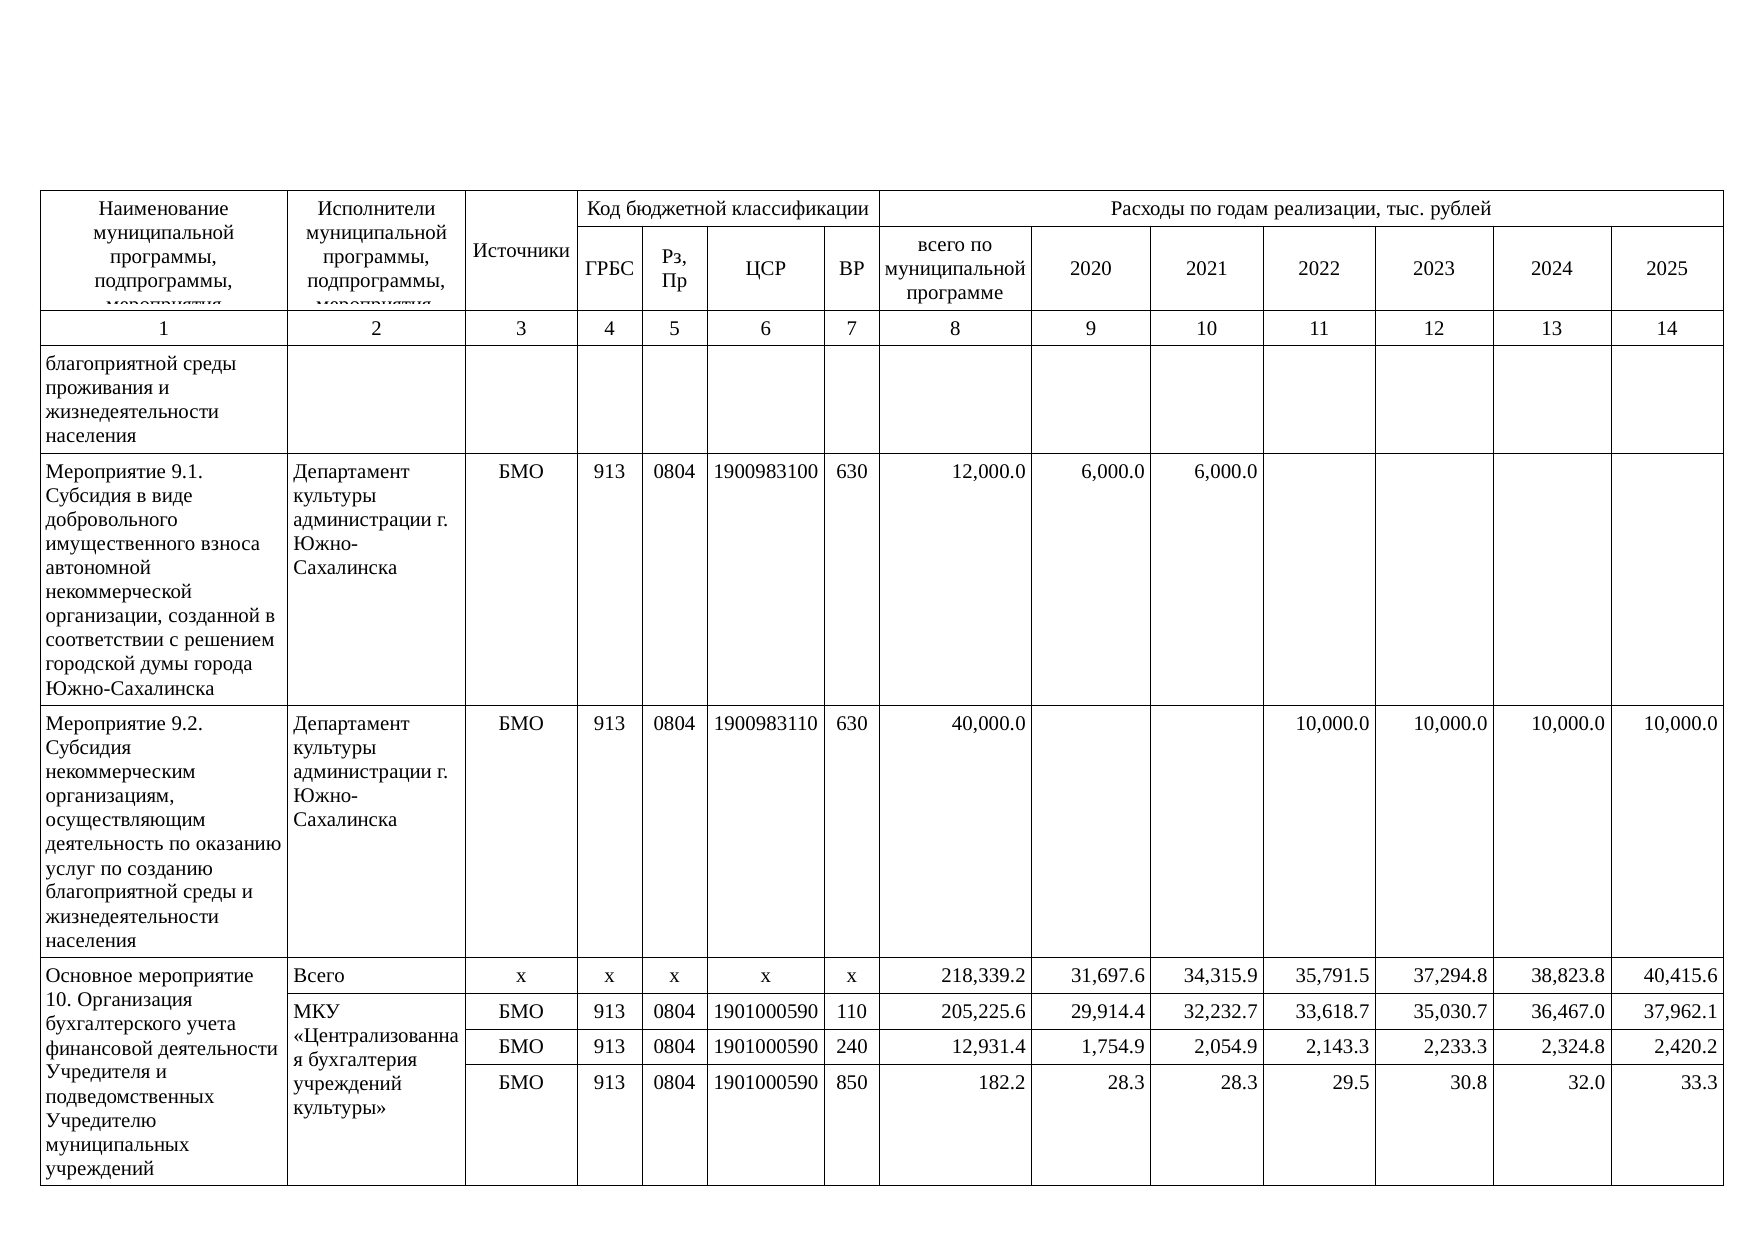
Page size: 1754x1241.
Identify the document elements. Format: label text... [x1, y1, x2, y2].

table_cell 35 791,5 [1264, 958, 1375, 993]
table_cell [1151, 346, 1263, 453]
table_cell 1900983100 [708, 454, 824, 705]
table_cell 913 [578, 706, 642, 957]
table_cell 2024 [1494, 227, 1611, 309]
table_cell 218 339,2 [880, 958, 1031, 993]
table_cell Рз, Пр [643, 227, 707, 309]
table_cell 240 [825, 1030, 879, 1064]
table_cell [825, 346, 879, 453]
table_cell 0804 [643, 706, 707, 957]
table_cell 0804 [643, 1030, 707, 1064]
table_cell 7 [825, 311, 879, 345]
table_cell 11 [1264, 311, 1375, 345]
table_cell 630 [825, 454, 879, 705]
table_cell 1 754,9 [1032, 1030, 1150, 1064]
table_cell БМО [466, 1030, 577, 1064]
table_cell БМО [466, 706, 577, 957]
table_cell Департамент культуры администрации г. Южно-Сахалинска [288, 706, 465, 957]
table_cell 2 143,3 [1264, 1030, 1375, 1064]
table_cell [1376, 346, 1493, 453]
table_cell [1612, 346, 1723, 453]
table_cell 1901000590 [708, 994, 824, 1028]
table_cell 2 420,2 [1612, 1030, 1723, 1064]
table_header Код бюджетной классификации [578, 191, 879, 226]
table_cell [1494, 346, 1611, 453]
table_cell 28,3 [1151, 1065, 1263, 1185]
table_cell 2 324,8 [1494, 1030, 1611, 1064]
table_cell [1151, 706, 1263, 957]
table_cell 10 000,0 [1264, 706, 1375, 957]
table_cell 913 [578, 994, 642, 1028]
table_header Исполнители муниципальной программы, подпрограммы, мероприятия [288, 191, 465, 309]
table_cell 4 [578, 311, 642, 345]
table_cell МКУ «Централизованная бухгалтерия учреждений культуры» [288, 994, 465, 1185]
table_cell 12 931,4 [880, 1030, 1031, 1064]
table_cell 10 000,0 [1494, 706, 1611, 957]
table_cell x [825, 958, 879, 993]
table_cell 2025 [1612, 227, 1723, 309]
table_cell 29 914,4 [1032, 994, 1150, 1028]
table_cell благоприятной среды проживания и жизнедеятельности населения [41, 346, 287, 453]
table_cell ГРБС [578, 227, 642, 309]
table_cell 38 823,8 [1494, 958, 1611, 993]
table_cell 110 [825, 994, 879, 1028]
table_cell x [466, 958, 577, 993]
table_cell 30,8 [1376, 1065, 1493, 1185]
table_cell 29,5 [1264, 1065, 1375, 1185]
table_cell 6 000,0 [1151, 454, 1263, 705]
table_cell [880, 346, 1031, 453]
table_cell [643, 346, 707, 453]
table_cell [708, 346, 824, 453]
table_cell Всего [288, 958, 465, 993]
table_cell 37 294,8 [1376, 958, 1493, 993]
table_header Расходы по годам реализации, тыс. рублей [880, 191, 1723, 226]
table_cell 33,3 [1612, 1065, 1723, 1185]
table_cell 850 [825, 1065, 879, 1185]
table_cell 9 [1032, 311, 1150, 345]
table_cell 12 000,0 [880, 454, 1031, 705]
table_cell 13 [1494, 311, 1611, 345]
table_cell [578, 346, 642, 453]
table_cell 32,0 [1494, 1065, 1611, 1185]
table_cell [1376, 454, 1493, 705]
table_header Наименование муниципальной программы, подпрограммы, мероприятия [41, 191, 287, 309]
table_cell 2021 [1151, 227, 1263, 309]
table_cell 0804 [643, 1065, 707, 1185]
table_cell [1264, 346, 1375, 453]
table_cell 3 [466, 311, 577, 345]
table_cell 2020 [1032, 227, 1150, 309]
table_cell ВР [825, 227, 879, 309]
table_cell x [578, 958, 642, 993]
table_cell 2023 [1376, 227, 1493, 309]
table_cell всего по муниципальной программе [880, 227, 1031, 309]
table_cell 34 315,9 [1151, 958, 1263, 993]
table_cell 205 225,6 [880, 994, 1031, 1028]
table_cell Мероприятие 9.2. Субсидия некоммерческим организациям, осуществляющим деятельность по оказанию услуг по созданию благоприятной среды и жизнедеятельности населения [41, 706, 287, 957]
table_cell БМО [466, 1065, 577, 1185]
table_cell 1900983110 [708, 706, 824, 957]
table_cell [1264, 454, 1375, 705]
table_cell 35 030,7 [1376, 994, 1493, 1028]
table_cell 32 232,7 [1151, 994, 1263, 1028]
table_cell 913 [578, 454, 642, 705]
table_cell 33 618,7 [1264, 994, 1375, 1028]
table_cell x [708, 958, 824, 993]
table_cell 2 233,3 [1376, 1030, 1493, 1064]
table_cell 1901000590 [708, 1065, 824, 1185]
table_cell x [643, 958, 707, 993]
table_cell 913 [578, 1065, 642, 1185]
table_cell 10 [1151, 311, 1263, 345]
table_cell ЦСР [708, 227, 824, 309]
table_cell 182,2 [880, 1065, 1031, 1185]
table_cell 913 [578, 1030, 642, 1064]
table_cell [1494, 454, 1611, 705]
table_cell [1032, 706, 1150, 957]
table_cell 40 000,0 [880, 706, 1031, 957]
table_cell 14 [1612, 311, 1723, 345]
table_cell 31 697,6 [1032, 958, 1150, 993]
table_cell 0804 [643, 994, 707, 1028]
table_cell 1901000590 [708, 1030, 824, 1064]
table_cell Основное мероприятие 10. Организация бухгалтерского учета финансовой деятельности Учредителя и подведомственных Учредителю муниципальных учреждений [41, 958, 287, 1185]
table_cell 2 [288, 311, 465, 345]
table_cell 12 [1376, 311, 1493, 345]
table_cell 0804 [643, 454, 707, 705]
table_cell [1032, 346, 1150, 453]
table_cell 10 000,0 [1612, 706, 1723, 957]
table_cell 630 [825, 706, 879, 957]
table_cell 1 [41, 311, 287, 345]
table_cell 37 962,1 [1612, 994, 1723, 1028]
table_cell [288, 346, 465, 453]
table_cell 2 054,9 [1151, 1030, 1263, 1064]
table_cell 28,3 [1032, 1065, 1150, 1185]
table_cell Департамент культуры администрации г. Южно-Сахалинска [288, 454, 465, 705]
table_cell 36 467,0 [1494, 994, 1611, 1028]
table_cell 6 000,0 [1032, 454, 1150, 705]
table_cell [1612, 454, 1723, 705]
table_cell 40 415,6 [1612, 958, 1723, 993]
table_header Источники [466, 191, 577, 309]
table_cell 10 000,0 [1376, 706, 1493, 957]
table_cell БМО [466, 454, 577, 705]
table_cell [466, 346, 577, 453]
table_cell БМО [466, 994, 577, 1028]
table_cell 5 [643, 311, 707, 345]
table_cell 8 [880, 311, 1031, 345]
table_cell Мероприятие 9.1. Субсидия в виде добровольного имущественного взноса автономной некоммерческой организации, созданной в соответствии с решением городской думы города Южно-Сахалинска [41, 454, 287, 705]
table_cell 6 [708, 311, 824, 345]
table_cell 2022 [1264, 227, 1375, 309]
